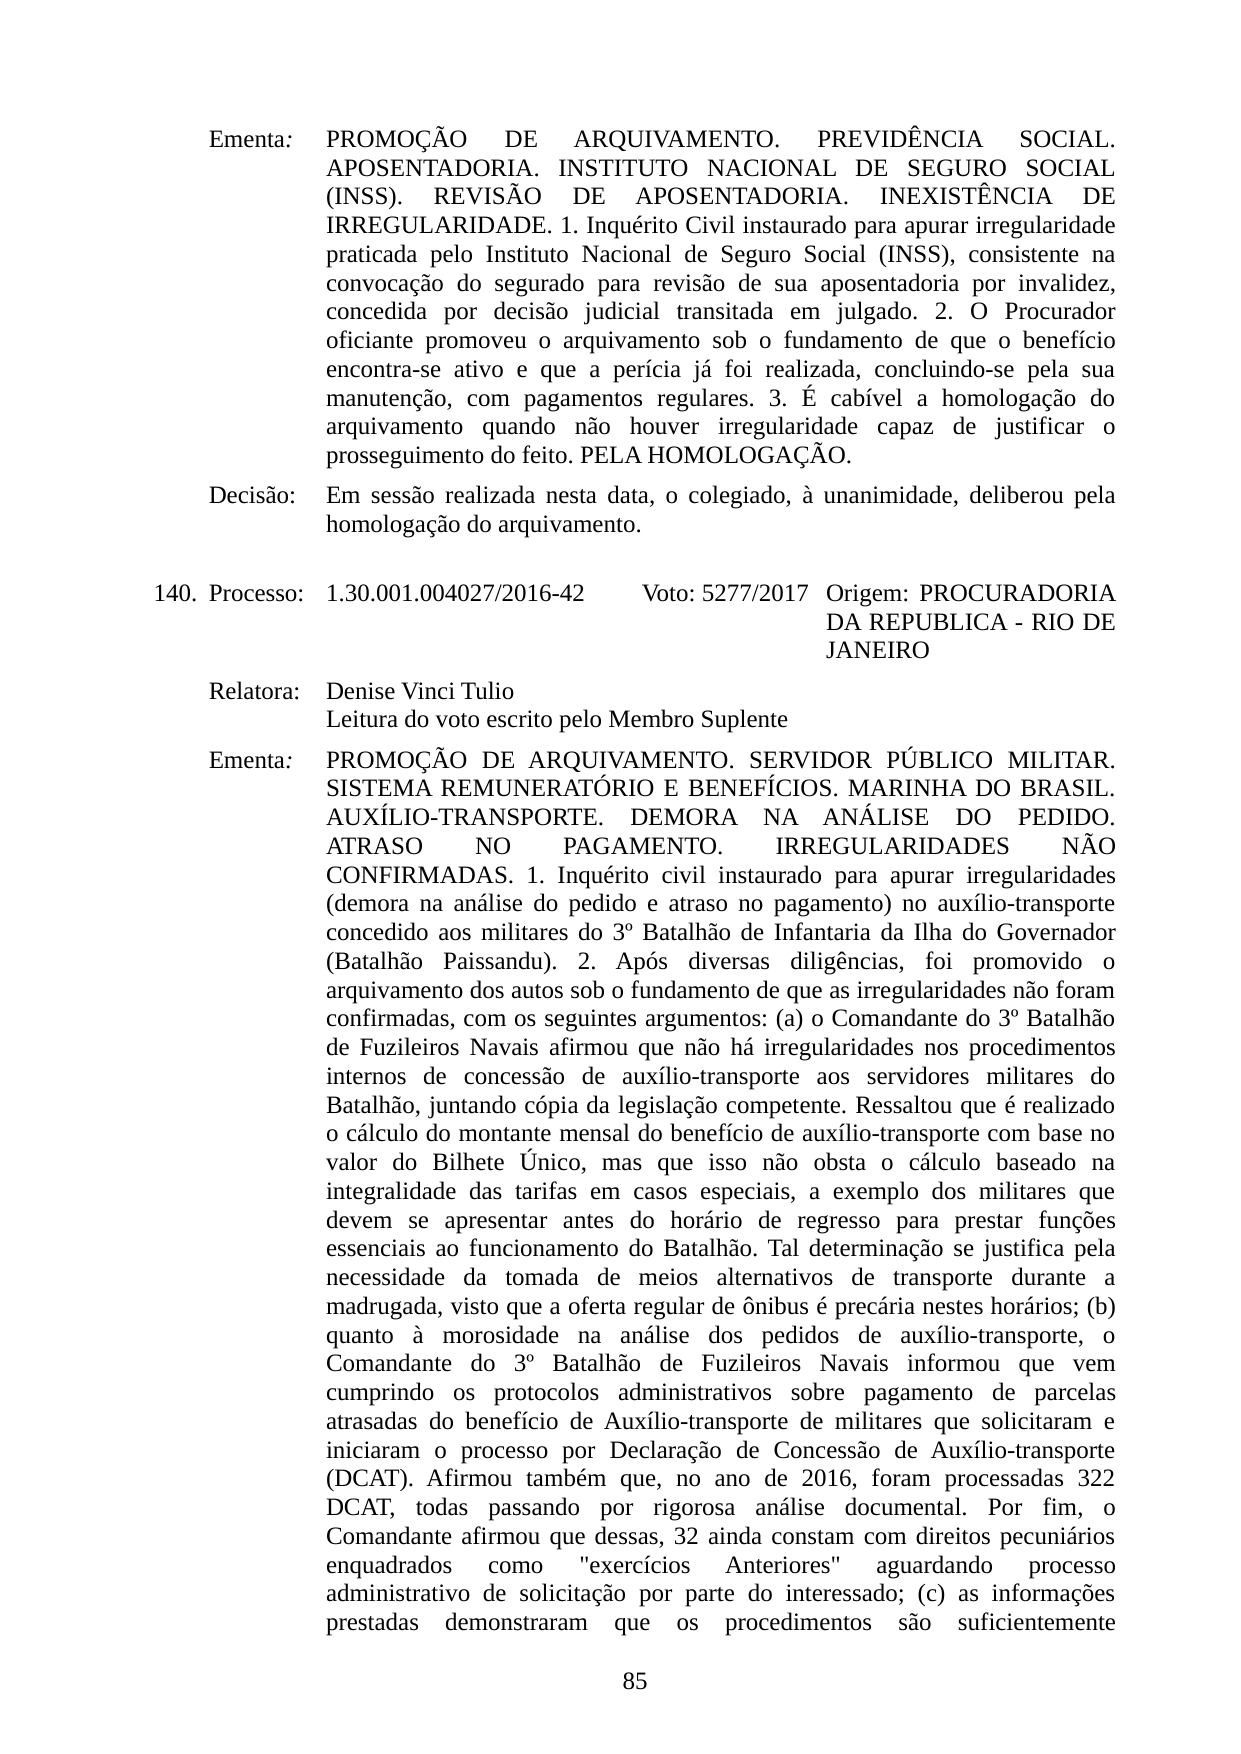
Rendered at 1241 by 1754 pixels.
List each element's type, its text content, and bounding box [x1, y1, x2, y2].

table_cell [148, 118, 203, 474]
table_header Processo: [203, 572, 320, 670]
table_cell Denise Vinci Tulio Leitura do voto escrito pelo Membro Suplente [320, 670, 1122, 739]
table_cell [148, 475, 203, 543]
table_cell PROMOÇÃO DE ARQUIVAMENTO. PREVIDÊNCIA SOCIAL. APOSENTADORIA. INSTITUTO NACIONAL DE SEGURO SOCIAL (INSS). REVISÃO DE APOSENTADORIA. INEXISTÊNCIA DE IRREGULARIDADE. 1. Inquérito Civil instaurado para apurar irregularidade praticada pelo Instituto Nacional de Seguro Social (INSS), consistente na convocação do segurado para revisão de sua aposentadoria por invalidez, concedida por decisão judicial transitada em julgado. 2. O Procurador oficiante promoveu o arquivamento sob o fundamento de que o benefício encontra-se ativo e que a perícia já foi realizada, concluindo-se pela sua manutenção, com pagamentos regulares. 3. É cabível a homologação do arquivamento quando não houver irregularidade capaz de justificar o prosseguimento do feito. PELA HOMOLOGAÇÃO. [320, 118, 1122, 474]
table_cell Ementa: [203, 739, 320, 1642]
table_header Origem: PROCURADORIA DA REPUBLICA - RIO DE JANEIRO [820, 572, 1122, 670]
table_cell Decisão: [203, 475, 320, 543]
table_cell Em sessão realizada nesta data, o colegiado, à unanimidade, deliberou pela homologação do arquivamento. [320, 475, 1122, 543]
table_header Voto: 5277/2017 [636, 572, 820, 670]
table_cell Ementa: [203, 118, 320, 474]
table_cell [148, 670, 203, 739]
table_cell PROMOÇÃO DE ARQUIVAMENTO. SERVIDOR PÚBLICO MILITAR. SISTEMA REMUNERATÓRIO E BENEFÍCIOS. MARINHA DO BRASIL. AUXÍLIO-TRANSPORTE. DEMORA NA ANÁLISE DO PEDIDO. ATRASO NO PAGAMENTO. IRREGULARIDADES NÃO CONFIRMADAS. 1. Inquérito civil instaurado para apurar irregularidades (demora na análise do pedido e atraso no pagamento) no auxílio-transporte concedido aos militares do 3º Batalhão de Infantaria da Ilha do Governador (Batalhão Paissandu). 2. Após diversas diligências, foi promovido o arquivamento dos autos sob o fundamento de que as irregularidades não foram confirmadas, com os seguintes argumentos: (a) o Comandante do 3º Batalhão de Fuzileiros Navais afirmou que não há irregularidades nos procedimentos internos de concessão de auxílio-transporte aos servidores militares do Batalhão, juntando cópia da legislação competente. Ressaltou que é realizado o cálculo do montante mensal do benefício de auxílio-transporte com base no valor do Bilhete Único, mas que isso não obsta o cálculo baseado na integralidade das tarifas em casos especiais, a exemplo dos militares que devem se apresentar antes do horário de regresso para prestar funções essenciais ao funcionamento do Batalhão. Tal determinação se justifica pela necessidade da tomada de meios alternativos de transporte durante a madrugada, visto que a oferta regular de ônibus é precária nestes horários; (b) quanto à morosidade na análise dos pedidos de auxílio-transporte, o Comandante do 3º Batalhão de Fuzileiros Navais informou que vem cumprindo os protocolos administrativos sobre pagamento de parcelas atrasadas do benefício de Auxílio-transporte de militares que solicitaram e iniciaram o processo por Declaração de Concessão de Auxílio-transporte (DCAT). Afirmou também que, no ano de 2016, foram processadas 322 DCAT, todas passando por rigorosa análise documental. Por fim, o Comandante afirmou que dessas, 32 ainda constam com direitos pecuniários enquadrados como "exercícios Anteriores" aguardando processo administrativo de solicitação por parte do interessado; (c) as informações prestadas demonstraram que os procedimentos são suficientemente [320, 739, 1122, 1642]
table_cell [148, 739, 203, 1642]
table_header 1.30.001.004027/2016-42 [320, 572, 636, 670]
table_header 140. [148, 572, 203, 670]
table_cell Relatora: [203, 670, 320, 739]
